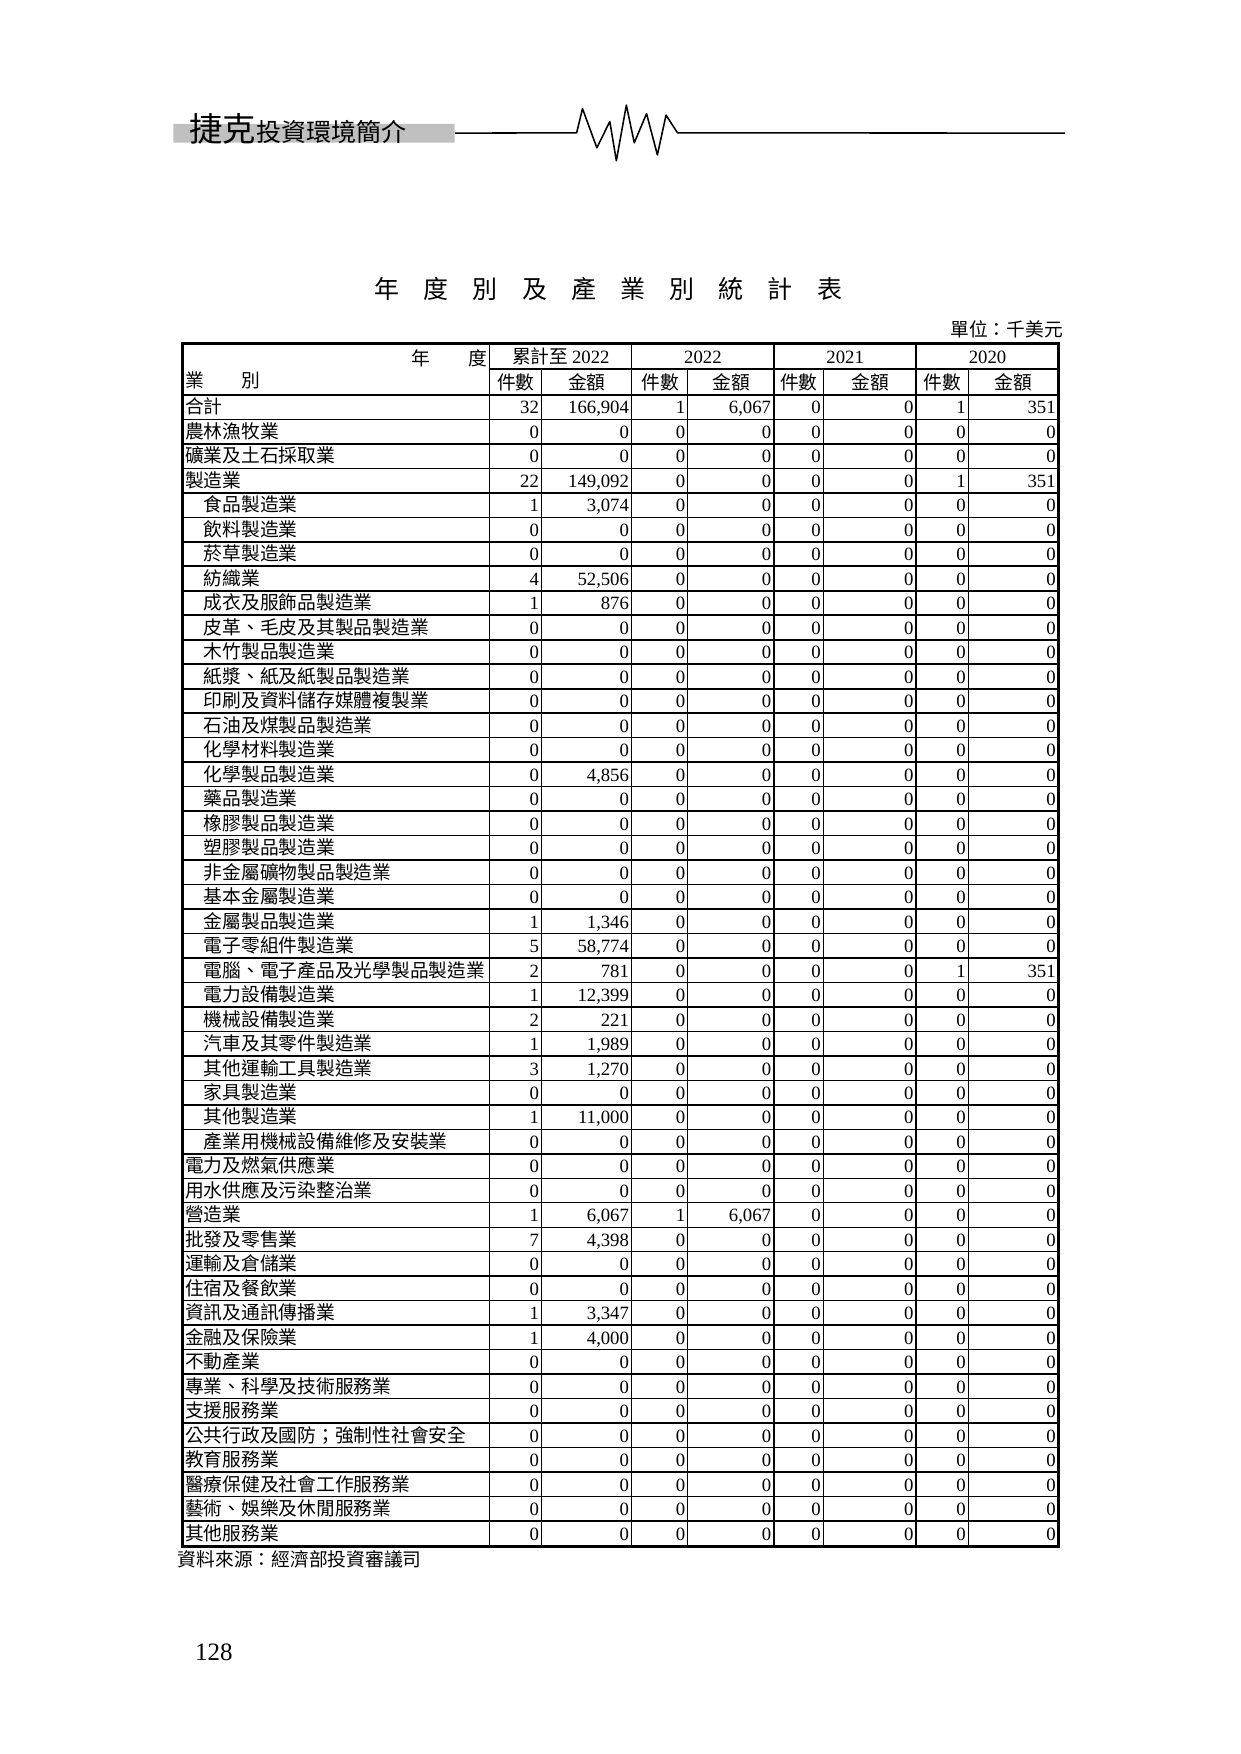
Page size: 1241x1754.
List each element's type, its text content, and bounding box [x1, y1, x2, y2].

table_cell 0 [632, 1375, 687, 1398]
table_cell 3,347 [542, 1301, 631, 1324]
table_cell 0 [688, 616, 773, 639]
table_cell 0 [490, 665, 541, 688]
table_cell 0 [490, 1522, 541, 1544]
table_cell 0 [632, 616, 687, 639]
table_header 2022 [632, 345, 773, 368]
table_cell 0 [688, 1277, 773, 1300]
table_cell 0 [824, 1350, 915, 1373]
table_cell 0 [917, 1399, 968, 1422]
table_cell 藥品製造業 [184, 787, 489, 810]
table_cell 0 [542, 543, 631, 565]
table_cell 0 [542, 1399, 631, 1422]
table_cell 公共行政及國防；強制性社會安全 [184, 1424, 489, 1447]
table_cell 0 [632, 787, 687, 810]
table_cell 0 [917, 1130, 968, 1153]
table_cell 6,067 [542, 1203, 631, 1226]
table_cell 0 [632, 1081, 687, 1104]
table_cell 0 [917, 1252, 968, 1275]
table_cell 0 [775, 1326, 823, 1349]
table_cell 0 [917, 1203, 968, 1226]
table_cell 0 [917, 543, 968, 565]
table_cell 汽車及其零件製造業 [184, 1032, 489, 1055]
table_cell 0 [688, 1130, 773, 1153]
table_cell 礦業及土石採取業 [184, 445, 489, 467]
table_cell 0 [775, 910, 823, 933]
table_cell 0 [824, 567, 915, 590]
table_cell 0 [824, 787, 915, 810]
table_cell 1 [490, 1032, 541, 1055]
table_cell 0 [632, 714, 687, 737]
table_cell 0 [969, 1375, 1057, 1398]
table_cell 電子零組件製造業 [184, 934, 489, 957]
table_cell 件數 [775, 370, 823, 394]
table_cell 0 [824, 592, 915, 614]
table_cell 0 [775, 1301, 823, 1324]
table_cell 0 [824, 738, 915, 761]
table_cell 0 [632, 861, 687, 884]
table_cell 0 [688, 1057, 773, 1079]
table_cell 1,989 [542, 1032, 631, 1055]
table_cell 0 [542, 518, 631, 541]
table_cell 1 [490, 592, 541, 614]
text 單位：千美元 [178, 315, 1063, 342]
table_cell 0 [824, 1301, 915, 1324]
table_cell 0 [632, 1106, 687, 1128]
table_cell 0 [917, 1448, 968, 1471]
table_cell 0 [542, 616, 631, 639]
table_cell 32 [490, 396, 541, 418]
table_cell 351 [969, 959, 1057, 982]
table_cell 0 [688, 1032, 773, 1055]
table_cell 0 [490, 518, 541, 541]
table_cell 0 [688, 885, 773, 908]
table_cell 0 [632, 959, 687, 982]
table_cell 6,067 [688, 1203, 773, 1226]
table_cell 0 [917, 714, 968, 737]
table_cell 食品製造業 [184, 494, 489, 516]
table_cell 0 [775, 1350, 823, 1373]
table_cell 0 [824, 1155, 915, 1177]
table_cell 0 [917, 665, 968, 688]
table_cell 0 [490, 1155, 541, 1177]
table_cell 0 [969, 1326, 1057, 1349]
table_cell 58,774 [542, 934, 631, 957]
table_cell 1 [917, 469, 968, 492]
table_header 累計至2022 [490, 345, 631, 368]
table_cell 菸草製造業 [184, 543, 489, 565]
table_cell 1 [490, 1106, 541, 1128]
table_cell 教育服務業 [184, 1448, 489, 1471]
table_cell 0 [969, 861, 1057, 884]
table_cell 0 [917, 494, 968, 516]
table_cell 0 [969, 494, 1057, 516]
table_cell 0 [688, 714, 773, 737]
table_cell 農林漁牧業 [184, 420, 489, 443]
table_cell 非金屬礦物製品製造業 [184, 861, 489, 884]
table_cell 0 [542, 1522, 631, 1544]
table_cell 6,067 [688, 396, 773, 418]
table_cell 0 [775, 494, 823, 516]
table_cell 0 [775, 1375, 823, 1398]
table_cell 0 [824, 1522, 915, 1544]
table_cell 0 [917, 934, 968, 957]
table_cell 221 [542, 1008, 631, 1031]
table_cell 0 [969, 1473, 1057, 1496]
table_cell 運輸及倉儲業 [184, 1252, 489, 1275]
table_cell 0 [688, 690, 773, 712]
table_cell 0 [632, 812, 687, 835]
table_cell 0 [688, 910, 773, 933]
table_cell 0 [917, 1375, 968, 1398]
table_cell 0 [969, 763, 1057, 786]
table_header 2020 [917, 345, 1057, 368]
table_cell 0 [969, 1252, 1057, 1275]
table_cell 0 [775, 812, 823, 835]
table_cell 0 [632, 1057, 687, 1079]
table_cell 0 [917, 812, 968, 835]
table_cell 0 [632, 1399, 687, 1422]
table_cell 0 [632, 420, 687, 443]
table_cell 0 [542, 861, 631, 884]
table_cell 0 [969, 885, 1057, 908]
table_cell 0 [775, 445, 823, 467]
table_cell 0 [775, 420, 823, 443]
table_cell 0 [775, 1203, 823, 1226]
table_cell 0 [969, 812, 1057, 835]
table_cell 醫療保健及社會工作服務業 [184, 1473, 489, 1496]
table_cell 0 [824, 1277, 915, 1300]
table_cell 2 [490, 1008, 541, 1031]
table_cell 0 [775, 543, 823, 565]
table_cell 0 [688, 592, 773, 614]
table_cell 0 [775, 1448, 823, 1471]
table_cell 0 [969, 1399, 1057, 1422]
table_cell 0 [632, 690, 687, 712]
table_cell 0 [688, 1106, 773, 1128]
table_cell 0 [775, 836, 823, 859]
table_cell 0 [775, 885, 823, 908]
table_cell 其他服務業 [184, 1522, 489, 1544]
table_cell 0 [632, 1473, 687, 1496]
table_cell 1 [917, 396, 968, 418]
table_cell 0 [688, 934, 773, 957]
table_cell 0 [632, 543, 687, 565]
table_cell 0 [824, 1375, 915, 1398]
table_cell 0 [632, 1522, 687, 1544]
table_cell 0 [969, 592, 1057, 614]
table_cell 0 [490, 445, 541, 467]
table_cell 0 [775, 1081, 823, 1104]
table_cell 0 [969, 1228, 1057, 1251]
table_cell 0 [775, 1106, 823, 1128]
table_cell 0 [688, 763, 773, 786]
table_header 年 度 業 別 [184, 345, 489, 394]
table_cell 0 [969, 787, 1057, 810]
table_cell 0 [969, 1203, 1057, 1226]
table_cell 0 [969, 445, 1057, 467]
table_cell 0 [542, 1081, 631, 1104]
table_cell 0 [824, 1326, 915, 1349]
table_cell 0 [824, 1106, 915, 1128]
table_cell 0 [824, 934, 915, 957]
table_cell 0 [917, 763, 968, 786]
table_cell 0 [542, 641, 631, 663]
table_cell 0 [969, 1057, 1057, 1079]
table_cell 0 [775, 567, 823, 590]
table_cell 0 [542, 714, 631, 737]
table_cell 件數 [490, 370, 541, 394]
table_cell 0 [824, 885, 915, 908]
table_cell 1 [917, 959, 968, 982]
table_cell 1 [632, 396, 687, 418]
table_cell 0 [542, 690, 631, 712]
table_cell 1,346 [542, 910, 631, 933]
table_cell 0 [969, 1350, 1057, 1373]
table_cell 紙漿、紙及紙製品製造業 [184, 665, 489, 688]
table_cell 0 [824, 420, 915, 443]
table_cell 0 [917, 787, 968, 810]
table_cell 0 [824, 983, 915, 1006]
table_cell 0 [824, 1203, 915, 1226]
table_cell 0 [775, 1228, 823, 1251]
table_cell 0 [490, 885, 541, 908]
table_cell 0 [775, 518, 823, 541]
table_cell 不動產業 [184, 1350, 489, 1373]
table_cell 0 [824, 763, 915, 786]
table_cell 0 [775, 592, 823, 614]
table_cell 0 [917, 1228, 968, 1251]
table_cell 0 [688, 494, 773, 516]
table_cell 0 [824, 836, 915, 859]
table_cell 0 [917, 1179, 968, 1202]
table_cell 0 [917, 836, 968, 859]
table_cell 3,074 [542, 494, 631, 516]
table_cell 0 [542, 1375, 631, 1398]
table_cell 0 [632, 1301, 687, 1324]
table_cell 0 [688, 1081, 773, 1104]
table_cell 0 [917, 983, 968, 1006]
table_cell 0 [490, 738, 541, 761]
table_cell 0 [969, 1522, 1057, 1544]
table_cell 其他運輸工具製造業 [184, 1057, 489, 1079]
table_cell 0 [969, 1497, 1057, 1520]
table_cell 0 [688, 1179, 773, 1202]
table_cell 0 [490, 836, 541, 859]
table_cell 0 [688, 738, 773, 761]
table_cell 22 [490, 469, 541, 492]
table_cell 4,398 [542, 1228, 631, 1251]
table_cell 0 [542, 885, 631, 908]
table_cell 0 [632, 592, 687, 614]
table_cell 0 [917, 861, 968, 884]
table_cell 0 [775, 1008, 823, 1031]
table_cell 0 [969, 518, 1057, 541]
table_cell 0 [490, 616, 541, 639]
table_cell 52,506 [542, 567, 631, 590]
table_cell 0 [632, 641, 687, 663]
table_cell 0 [632, 1155, 687, 1177]
table_cell 4 [490, 567, 541, 590]
table_cell 合計 [184, 396, 489, 418]
table_cell 0 [917, 592, 968, 614]
table_cell 4,000 [542, 1326, 631, 1349]
table_cell 0 [688, 1399, 773, 1422]
table_cell 0 [775, 934, 823, 957]
table_cell 0 [969, 616, 1057, 639]
table_cell 0 [688, 665, 773, 688]
table_cell 0 [632, 518, 687, 541]
table_cell 0 [775, 738, 823, 761]
table_cell 0 [917, 1155, 968, 1177]
table_cell 0 [775, 665, 823, 688]
table_cell 產業用機械設備維修及安裝業 [184, 1130, 489, 1153]
table_cell 7 [490, 1228, 541, 1251]
table_cell 營造業 [184, 1203, 489, 1226]
table_cell 0 [917, 1473, 968, 1496]
table_cell 0 [688, 543, 773, 565]
table_cell 0 [688, 1326, 773, 1349]
table_cell 0 [688, 1424, 773, 1447]
table_cell 0 [917, 641, 968, 663]
table_cell 0 [824, 1399, 915, 1422]
table_cell 0 [490, 1130, 541, 1153]
table_cell 0 [775, 641, 823, 663]
table_cell 2 [490, 959, 541, 982]
table_cell 1 [490, 983, 541, 1006]
table_cell 0 [824, 1008, 915, 1031]
table_cell 0 [632, 1497, 687, 1520]
table_cell 0 [917, 1081, 968, 1104]
table_cell 0 [775, 787, 823, 810]
table_cell 0 [824, 1057, 915, 1079]
table_cell 1 [490, 1203, 541, 1226]
table_cell 0 [824, 690, 915, 712]
table_cell 1,270 [542, 1057, 631, 1079]
table_cell 0 [917, 1424, 968, 1447]
table_cell 0 [688, 1301, 773, 1324]
table_cell 0 [688, 1350, 773, 1373]
table_cell 0 [688, 1448, 773, 1471]
table_cell 0 [917, 616, 968, 639]
table_cell 機械設備製造業 [184, 1008, 489, 1031]
table_cell 0 [824, 910, 915, 933]
table_cell 166,904 [542, 396, 631, 418]
table_cell 0 [917, 420, 968, 443]
table_cell 0 [632, 836, 687, 859]
table_cell 皮革、毛皮及其製品製造業 [184, 616, 489, 639]
table_cell 0 [775, 983, 823, 1006]
text 資料來源：經濟部投資審議司 [178, 1548, 1063, 1571]
table_cell 塑膠製品製造業 [184, 836, 489, 859]
table_cell 0 [632, 1130, 687, 1153]
table_cell 0 [542, 1130, 631, 1153]
table_cell 0 [632, 1252, 687, 1275]
table_cell 0 [775, 1399, 823, 1422]
table_cell 0 [824, 641, 915, 663]
table_cell 0 [969, 1032, 1057, 1055]
table_cell 製造業 [184, 469, 489, 492]
table_cell 0 [632, 763, 687, 786]
table_cell 12,399 [542, 983, 631, 1006]
table_cell 0 [490, 812, 541, 835]
table_cell 0 [824, 469, 915, 492]
table_cell 金額 [824, 370, 915, 394]
table_cell 0 [688, 787, 773, 810]
table_cell 0 [969, 665, 1057, 688]
table_cell 0 [542, 787, 631, 810]
table_cell 支援服務業 [184, 1399, 489, 1422]
table_cell 0 [969, 1424, 1057, 1447]
table_cell 0 [542, 738, 631, 761]
table_cell 0 [490, 1473, 541, 1496]
table_cell 0 [632, 567, 687, 590]
table_cell 0 [490, 1350, 541, 1373]
table_cell 0 [969, 567, 1057, 590]
table_cell 351 [969, 396, 1057, 418]
table_cell 用水供應及污染整治業 [184, 1179, 489, 1202]
table_cell 0 [917, 1057, 968, 1079]
table_cell 其他製造業 [184, 1106, 489, 1128]
table_cell 0 [688, 1155, 773, 1177]
table_cell 0 [632, 934, 687, 957]
table_cell 0 [542, 1473, 631, 1496]
table_cell 781 [542, 959, 631, 982]
table_cell 0 [688, 567, 773, 590]
table_cell 0 [775, 1155, 823, 1177]
table_cell 基本金屬製造業 [184, 885, 489, 908]
table_cell 電腦、電子產品及光學製品製造業 [184, 959, 489, 982]
table_cell 0 [632, 1424, 687, 1447]
table_cell 0 [824, 616, 915, 639]
table_cell 0 [917, 738, 968, 761]
table_cell 0 [969, 1277, 1057, 1300]
table_cell 0 [824, 1448, 915, 1471]
table_cell 電力設備製造業 [184, 983, 489, 1006]
table_cell 0 [688, 420, 773, 443]
table_cell 0 [632, 885, 687, 908]
table_cell 0 [775, 861, 823, 884]
table_cell 0 [824, 812, 915, 835]
table_cell 0 [917, 910, 968, 933]
table_cell 0 [775, 1473, 823, 1496]
table_cell 0 [688, 445, 773, 467]
table_header 2021 [775, 345, 915, 368]
table_cell 0 [688, 1522, 773, 1544]
table_cell 0 [969, 1130, 1057, 1153]
table_cell 0 [824, 665, 915, 688]
table_cell 0 [969, 836, 1057, 859]
table_cell 0 [824, 1032, 915, 1055]
table_cell 0 [490, 763, 541, 786]
table_cell 金額 [688, 370, 773, 394]
table_cell 0 [542, 1424, 631, 1447]
table_cell 0 [490, 1424, 541, 1447]
table_cell 0 [688, 1252, 773, 1275]
table_cell 0 [824, 1473, 915, 1496]
table_cell 0 [775, 1252, 823, 1275]
table_cell 0 [824, 494, 915, 516]
table_cell 0 [775, 1522, 823, 1544]
table_cell 0 [824, 959, 915, 982]
table_cell 0 [632, 983, 687, 1006]
table_cell 金屬製品製造業 [184, 910, 489, 933]
table_cell 0 [969, 910, 1057, 933]
table_cell 0 [775, 1057, 823, 1079]
table_cell 0 [490, 861, 541, 884]
table_cell 0 [490, 1497, 541, 1520]
table_cell 0 [688, 836, 773, 859]
table_cell 0 [688, 641, 773, 663]
table_cell 0 [969, 1301, 1057, 1324]
table_cell 0 [917, 1326, 968, 1349]
table_cell 0 [542, 1252, 631, 1275]
table_cell 0 [917, 1008, 968, 1031]
table_cell 3 [490, 1057, 541, 1079]
table_cell 0 [824, 1179, 915, 1202]
table_cell 0 [632, 1179, 687, 1202]
table_cell 1 [490, 494, 541, 516]
table_cell 0 [632, 494, 687, 516]
table_cell 5 [490, 934, 541, 957]
table_cell 0 [542, 812, 631, 835]
table_cell 0 [632, 1228, 687, 1251]
table_cell 0 [969, 1008, 1057, 1031]
table_cell 0 [688, 1228, 773, 1251]
table_cell 0 [688, 861, 773, 884]
table_cell 4,856 [542, 763, 631, 786]
table_cell 0 [490, 543, 541, 565]
table_cell 0 [688, 959, 773, 982]
table_cell 0 [775, 763, 823, 786]
table_cell 0 [969, 1106, 1057, 1128]
table_cell 0 [917, 1350, 968, 1373]
table_cell 0 [824, 1081, 915, 1104]
table_cell 0 [632, 1448, 687, 1471]
table_cell 0 [632, 1277, 687, 1300]
table_cell 1 [490, 1301, 541, 1324]
table_cell 0 [490, 1179, 541, 1202]
table_cell 1 [490, 910, 541, 933]
table_cell 0 [969, 738, 1057, 761]
table_cell 資訊及通訊傳播業 [184, 1301, 489, 1324]
table_cell 0 [632, 1032, 687, 1055]
table_cell 專業、科學及技術服務業 [184, 1375, 489, 1398]
table_cell 876 [542, 592, 631, 614]
table_cell 木竹製品製造業 [184, 641, 489, 663]
table_cell 0 [969, 1155, 1057, 1177]
table_cell 0 [542, 420, 631, 443]
table_cell 0 [824, 396, 915, 418]
table_cell 0 [542, 1448, 631, 1471]
table_cell 0 [490, 1277, 541, 1300]
table_cell 0 [490, 1081, 541, 1104]
table_cell 石油及煤製品製造業 [184, 714, 489, 737]
table_cell 0 [969, 641, 1057, 663]
table_cell 0 [917, 567, 968, 590]
table_cell 0 [490, 690, 541, 712]
table_cell 0 [490, 787, 541, 810]
table_cell 成衣及服飾品製造業 [184, 592, 489, 614]
table_cell 1 [490, 1326, 541, 1349]
table_cell 0 [490, 1399, 541, 1422]
table_cell 0 [969, 1081, 1057, 1104]
table_cell 0 [542, 1497, 631, 1520]
table_cell 0 [490, 1252, 541, 1275]
table_cell 0 [632, 469, 687, 492]
table_cell 電力及燃氣供應業 [184, 1155, 489, 1177]
table_cell 0 [969, 983, 1057, 1006]
table_cell 0 [969, 690, 1057, 712]
table_cell 0 [824, 445, 915, 467]
table_cell 1 [632, 1203, 687, 1226]
table_cell 0 [490, 420, 541, 443]
table_cell 0 [542, 836, 631, 859]
table_cell 0 [775, 714, 823, 737]
table_cell 0 [969, 1448, 1057, 1471]
table_cell 0 [917, 1277, 968, 1300]
table_cell 0 [490, 641, 541, 663]
table_cell 0 [688, 1497, 773, 1520]
table_cell 件數 [632, 370, 687, 394]
table_cell 0 [917, 1497, 968, 1520]
table_cell 0 [917, 1032, 968, 1055]
table_cell 藝術、娛樂及休閒服務業 [184, 1497, 489, 1520]
table_cell 0 [632, 910, 687, 933]
table_cell 0 [824, 861, 915, 884]
table_cell 0 [542, 1350, 631, 1373]
table_cell 0 [969, 714, 1057, 737]
table_cell 0 [775, 1130, 823, 1153]
table_cell 金額 [969, 370, 1057, 394]
table_cell 0 [824, 1228, 915, 1251]
table_cell 橡膠製品製造業 [184, 812, 489, 835]
table_cell 0 [917, 1106, 968, 1128]
table_cell 0 [969, 543, 1057, 565]
table_cell 0 [688, 469, 773, 492]
table_cell 0 [824, 714, 915, 737]
table_cell 件數 [917, 370, 968, 394]
table_cell 金額 [542, 370, 631, 394]
table_cell 0 [917, 445, 968, 467]
table_cell 0 [490, 1375, 541, 1398]
table_cell 0 [632, 738, 687, 761]
table_cell 0 [775, 1179, 823, 1202]
table_cell 批發及零售業 [184, 1228, 489, 1251]
table_cell 0 [688, 1473, 773, 1496]
table_cell 住宿及餐飲業 [184, 1277, 489, 1300]
table_cell 0 [688, 983, 773, 1006]
table_cell 家具製造業 [184, 1081, 489, 1104]
table_cell 0 [775, 1032, 823, 1055]
text 年度別及產業別統計表 [178, 261, 1063, 315]
table_cell 0 [824, 543, 915, 565]
table_cell 0 [775, 959, 823, 982]
table_cell 0 [775, 1277, 823, 1300]
table_cell 0 [775, 396, 823, 418]
table_cell 0 [632, 445, 687, 467]
table_cell 化學材料製造業 [184, 738, 489, 761]
table_cell 0 [542, 445, 631, 467]
table_cell 0 [688, 518, 773, 541]
table_cell 0 [917, 1522, 968, 1544]
table_cell 0 [917, 1301, 968, 1324]
table_cell 149,092 [542, 469, 631, 492]
table_cell 0 [824, 1252, 915, 1275]
table_cell 351 [969, 469, 1057, 492]
table_cell 0 [632, 1326, 687, 1349]
table_cell 0 [917, 518, 968, 541]
table_cell 紡織業 [184, 567, 489, 590]
table_cell 0 [688, 1008, 773, 1031]
table_cell 化學製品製造業 [184, 763, 489, 786]
table_cell 0 [775, 616, 823, 639]
table_cell 0 [688, 812, 773, 835]
table_cell 0 [490, 1448, 541, 1471]
table_cell 0 [542, 1155, 631, 1177]
table_cell 0 [969, 934, 1057, 957]
table_cell 0 [775, 1424, 823, 1447]
table_cell 0 [824, 1424, 915, 1447]
table_cell 0 [632, 665, 687, 688]
table_cell 0 [542, 665, 631, 688]
table_cell 0 [824, 1497, 915, 1520]
table_cell 0 [688, 1375, 773, 1398]
table_cell 印刷及資料儲存媒體複製業 [184, 690, 489, 712]
table_cell 0 [775, 1497, 823, 1520]
table_cell 0 [969, 420, 1057, 443]
table_cell 0 [775, 690, 823, 712]
table_cell 0 [969, 1179, 1057, 1202]
table_cell 0 [490, 714, 541, 737]
table_cell 0 [542, 1179, 631, 1202]
table_cell 飲料製造業 [184, 518, 489, 541]
table_cell 0 [824, 1130, 915, 1153]
table_cell 0 [917, 885, 968, 908]
table_cell 0 [632, 1008, 687, 1031]
table_cell 0 [824, 518, 915, 541]
table_cell 0 [632, 1350, 687, 1373]
table_cell 0 [775, 469, 823, 492]
table_cell 金融及保險業 [184, 1326, 489, 1349]
table_cell 11,000 [542, 1106, 631, 1128]
table_cell 0 [542, 1277, 631, 1300]
table_cell 0 [917, 690, 968, 712]
